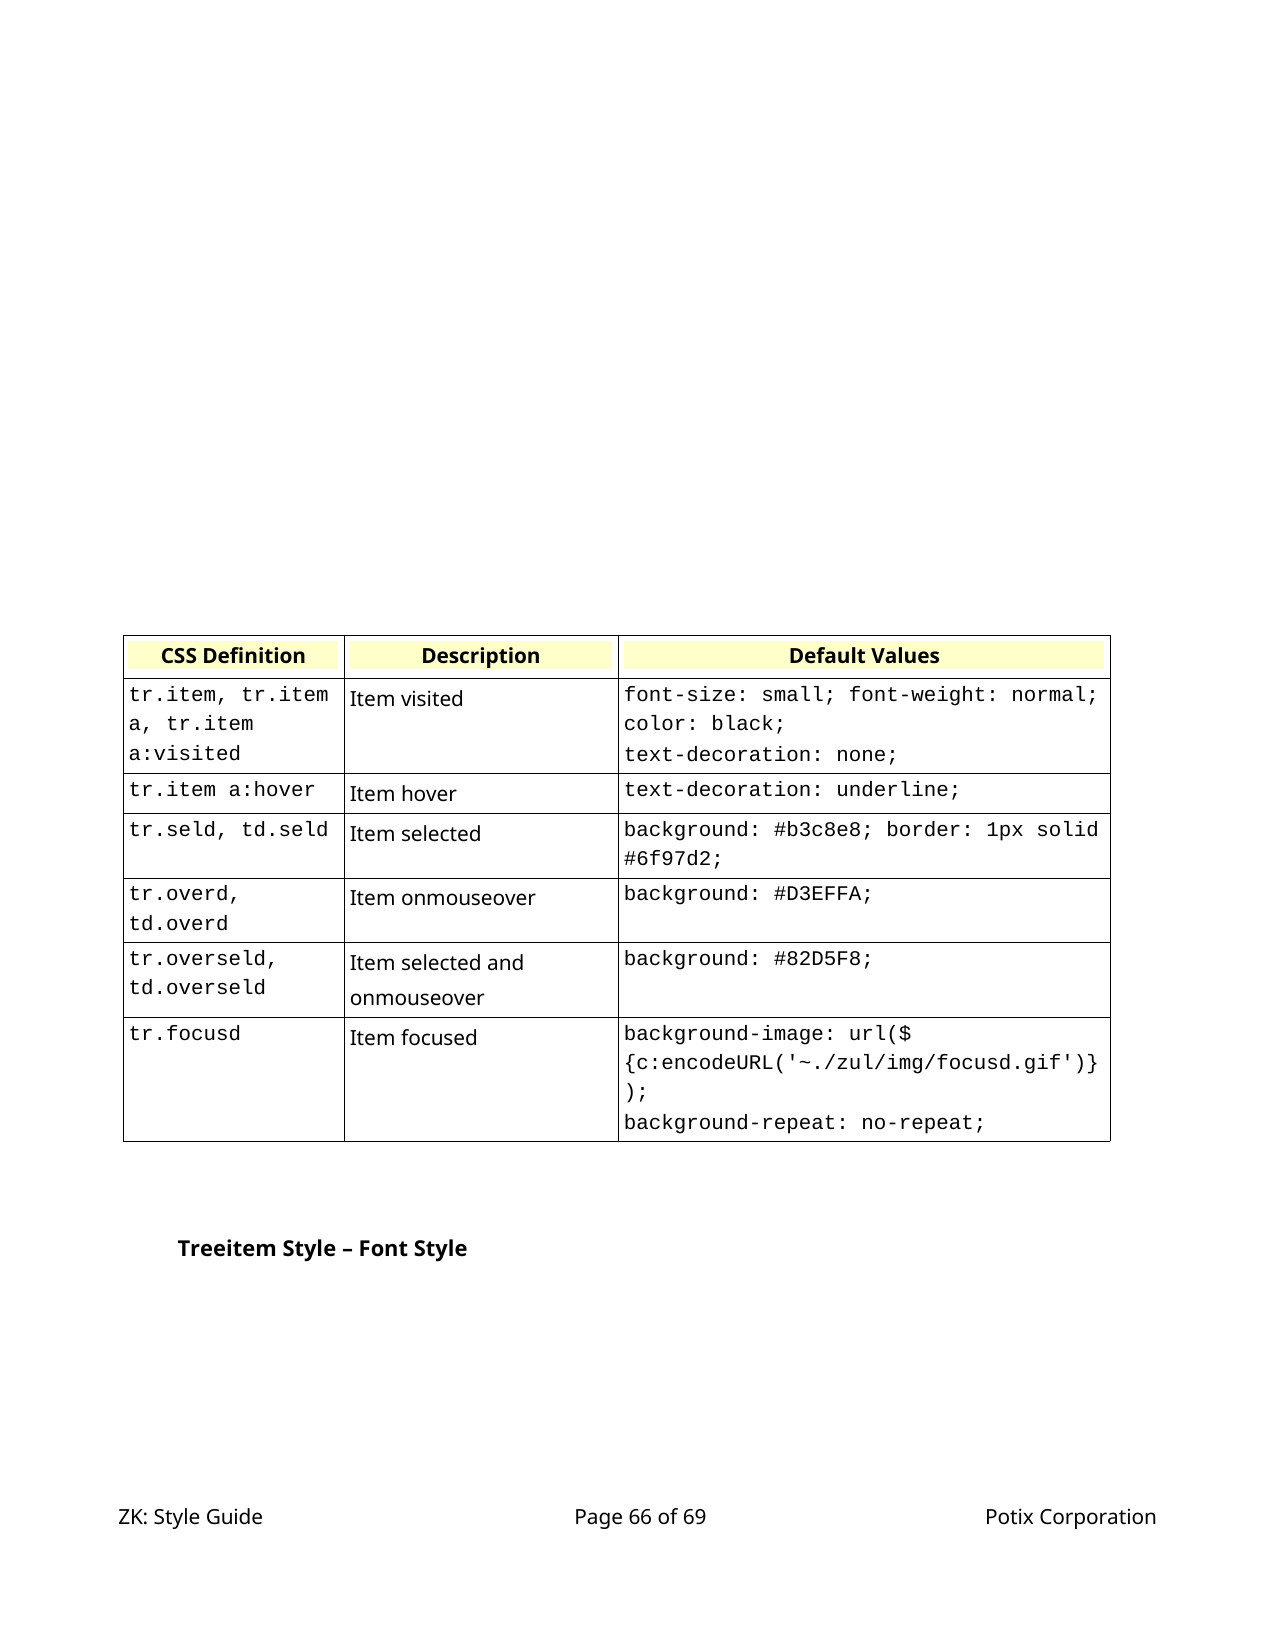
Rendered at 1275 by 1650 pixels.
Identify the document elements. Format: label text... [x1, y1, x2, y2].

table_header CSS Definition [124, 636, 344, 678]
table_cell text-decoration: underline; [619, 774, 1110, 813]
table_cell tr.seld, td.seld [124, 814, 344, 878]
table_cell tr.focusd [124, 1018, 344, 1141]
table_cell font-size: small; font-weight: normal; color: black; text-decoration: none; [619, 679, 1110, 773]
table_cell background: #D3EFFA; [619, 879, 1110, 942]
subtitle Treeitem Style – Font Style [177, 1233, 1157, 1263]
table_cell Item visited [345, 679, 618, 773]
table_cell tr.overd, td.overd [124, 879, 344, 942]
table_cell tr.item, tr.item a, tr.item a:visited [124, 679, 344, 773]
table_header Default Values [619, 636, 1110, 678]
table_cell Item selected and onmouseover [345, 943, 618, 1017]
table_cell Item selected [345, 814, 618, 878]
table_cell Item onmouseover [345, 879, 618, 942]
table_cell background-image: url(${c:encodeURL('~./zul/img/focusd.gif')}); background-repeat: no-repeat; [619, 1018, 1110, 1141]
table_cell background: #b3c8e8; border: 1px solid #6f97d2; [619, 814, 1110, 878]
table_cell Item hover [345, 774, 618, 813]
table_cell background: #82D5F8; [619, 943, 1110, 1017]
table_cell tr.overseld, td.overseld [124, 943, 344, 1017]
table_cell Item focused [345, 1018, 618, 1141]
table_header Description [345, 636, 618, 678]
table_cell tr.item a:hover [124, 774, 344, 813]
